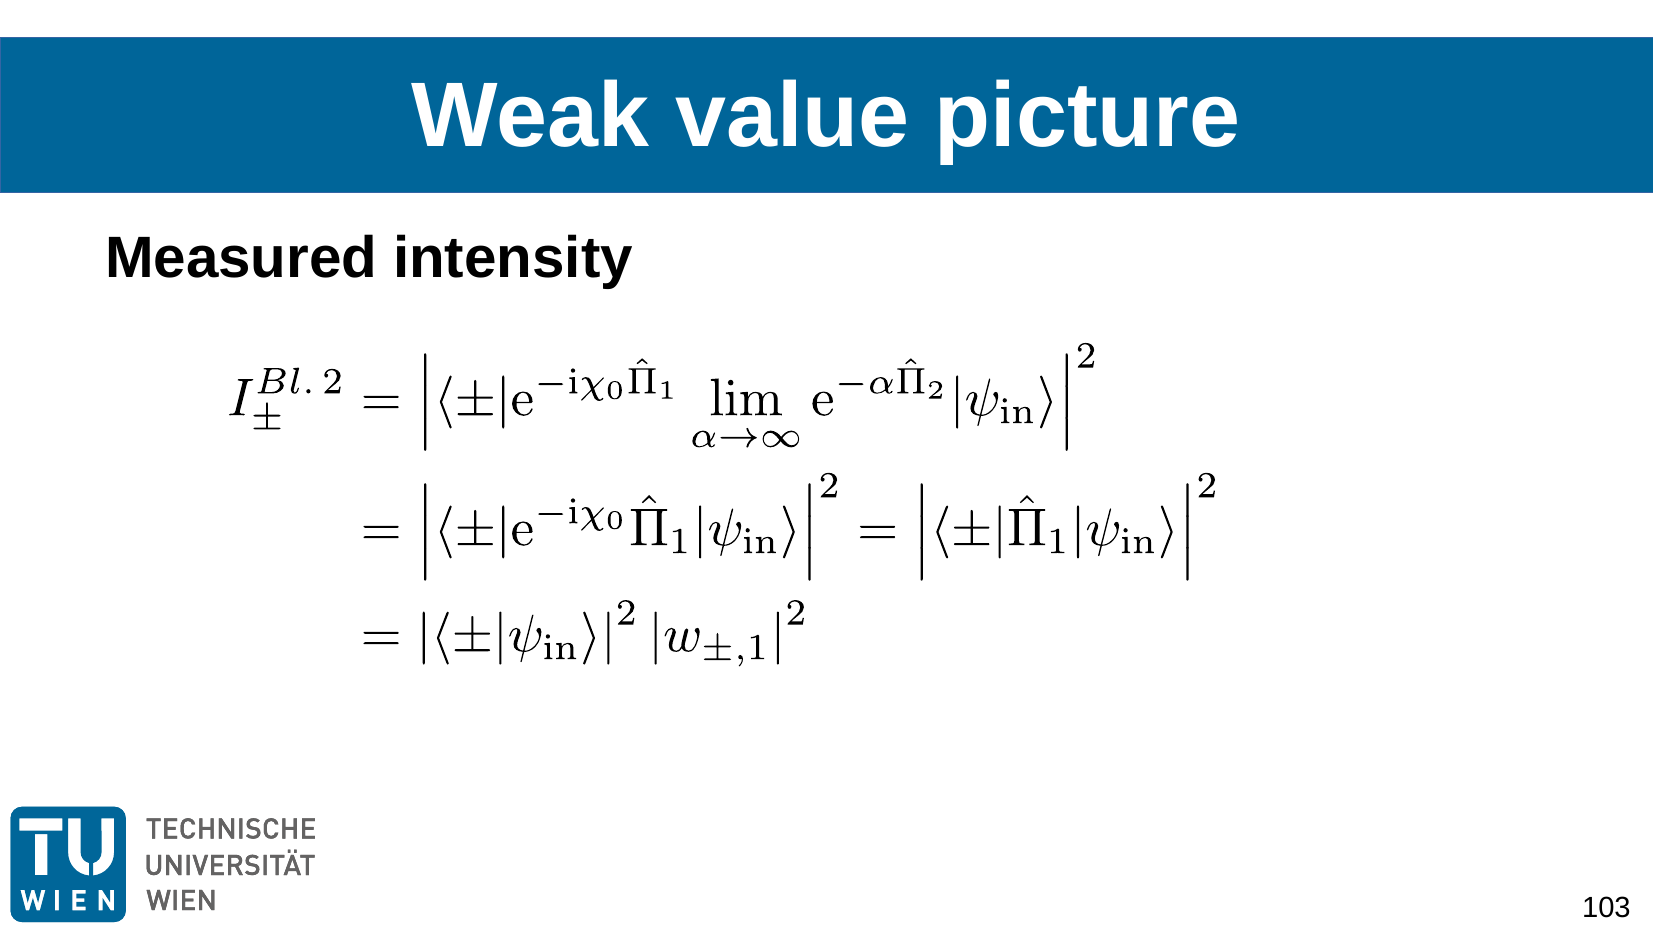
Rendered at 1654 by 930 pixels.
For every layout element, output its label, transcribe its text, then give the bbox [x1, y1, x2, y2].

title Weak value picture [0, 37, 1653, 193]
picture [210, 337, 1230, 690]
list Measured intensity [105, 225, 676, 316]
